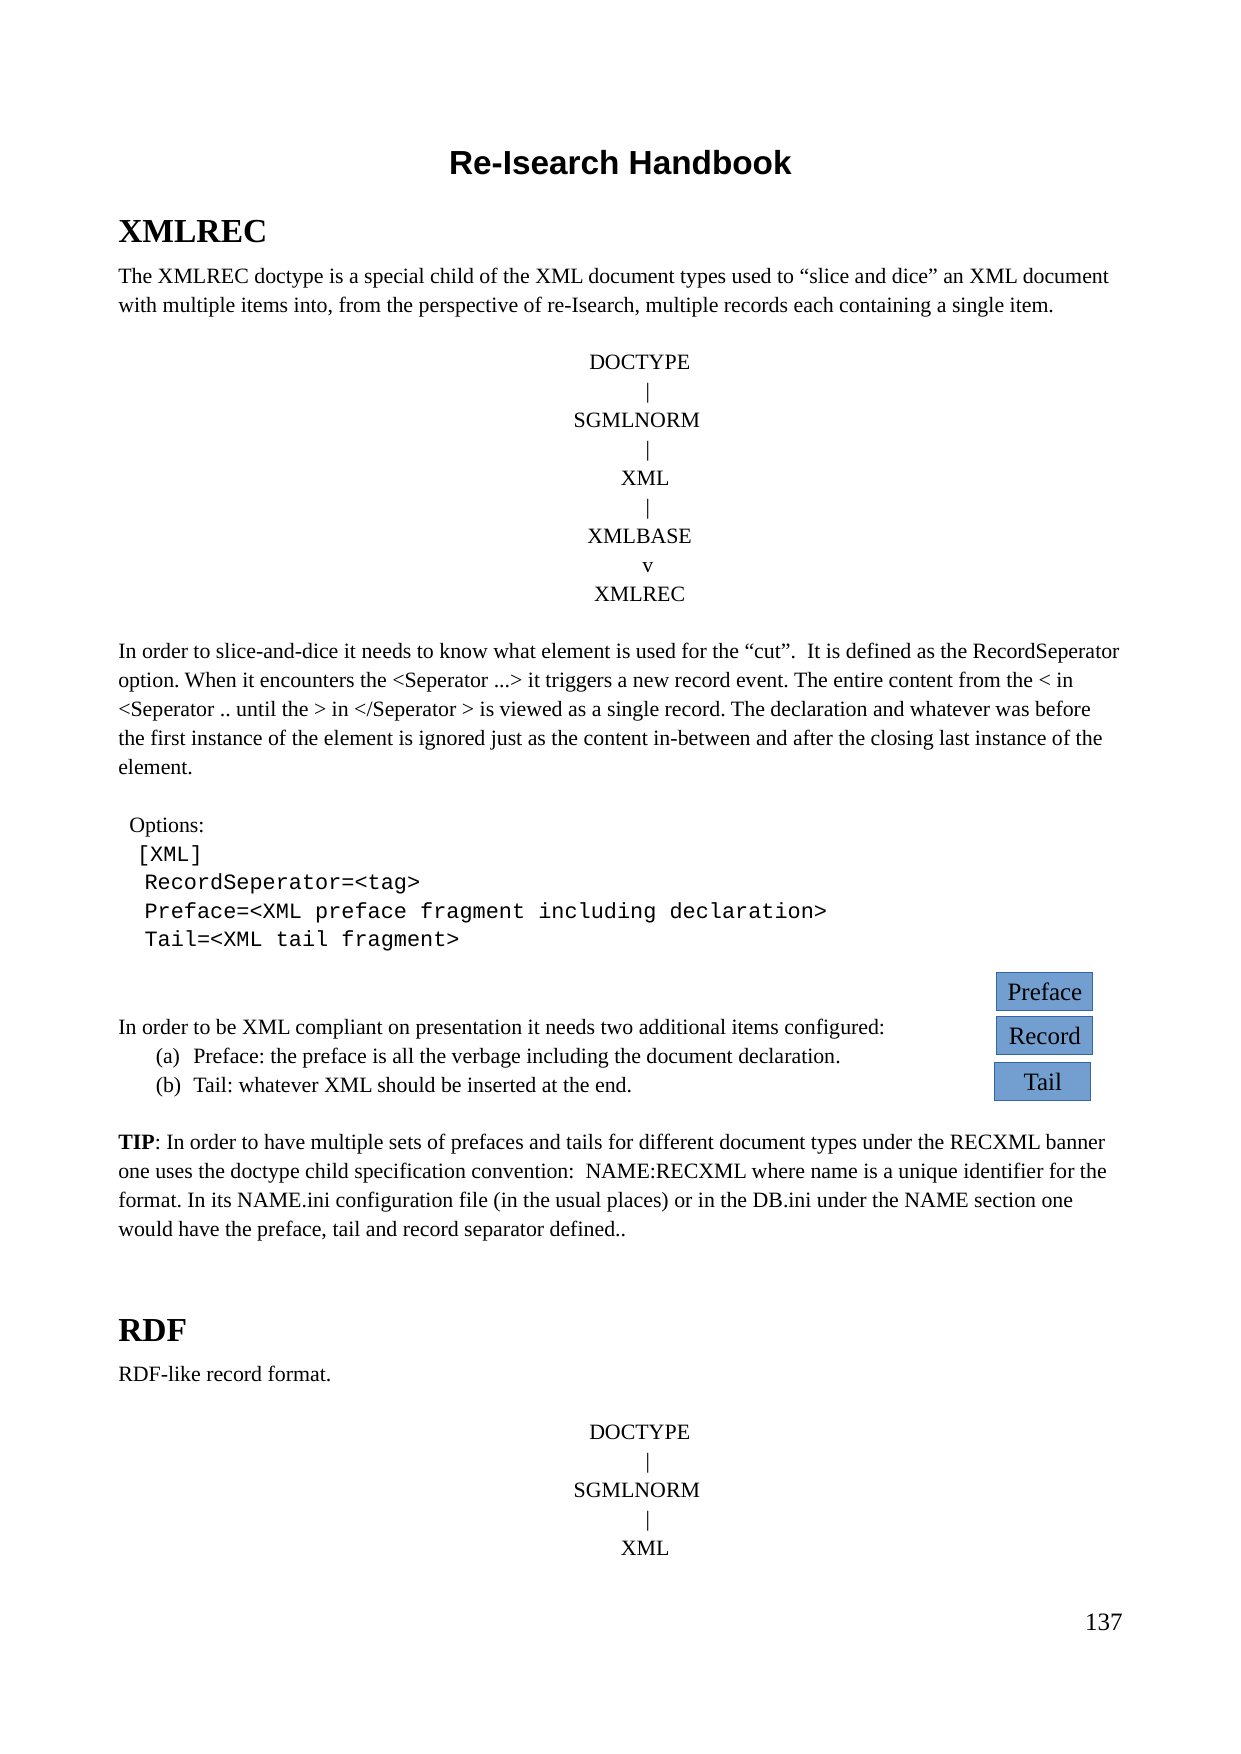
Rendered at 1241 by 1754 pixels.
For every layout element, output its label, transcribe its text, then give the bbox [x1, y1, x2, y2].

text | [118, 378, 1122, 403]
list Tail: whatever XML should be inserted at the end. [156, 1072, 994, 1097]
text In order to slice-and-dice it needs to know what element is used for the “cut”. It is defined as the RecordSeperator option. When it encounters the <Seperator ...> it triggers a new record event. The entire content from the < in <Seperator .. until the > in </Seperator > is viewed as a single record. The declaration and whatever was before the first instance of the element is ignored just as the content in-between and after the closing last instance of the element. [118, 638, 1122, 779]
text v [118, 552, 1122, 577]
text Tail=<XML tail fragment> [118, 928, 1122, 953]
text | [118, 1506, 1122, 1531]
text Options: [118, 812, 1122, 837]
text RecordSeperator=<tag> [118, 872, 1122, 896]
text TIP: In order to have multiple sets of prefaces and tails for different document types under the RECXML banner one uses the doctype child specification convention: NAME:RECXML where name is a unique identifier for the format. In its NAME.ini configuration file (in the usual places) or in the DB.ini under the NAME section one would have the preface, tail and record separator defined.. [118, 1129, 1122, 1241]
text DOCTYPE [118, 349, 1122, 374]
text SGMLNORM [118, 407, 1122, 432]
text | [118, 436, 1122, 461]
text RDF-like record format. [118, 1361, 1122, 1386]
subtitle RDF [118, 1310, 1122, 1349]
text | [118, 494, 1122, 519]
text XMLREC [118, 581, 1122, 606]
text XML [118, 465, 1122, 490]
text [XML] [118, 841, 1122, 868]
subtitle XMLREC [118, 212, 1122, 250]
text The XMLREC doctype is a special child of the XML document types used to “slice and dice” an XML document with multiple items into, from the perspective of re-Isearch, multiple records each containing a single item. [118, 263, 1122, 317]
text XML [118, 1535, 1122, 1560]
text SGMLNORM [118, 1477, 1122, 1502]
text DOCTYPE [118, 1419, 1122, 1444]
list Preface: the preface is all the verbage including the document declaration. [156, 1043, 1122, 1068]
text Preface=<XML preface fragment including declaration> [118, 900, 1122, 925]
text XMLBASE [118, 523, 1122, 548]
text | [118, 1448, 1122, 1473]
text In order to be XML compliant on presentation it needs two additional items configured: [118, 1014, 1122, 1039]
